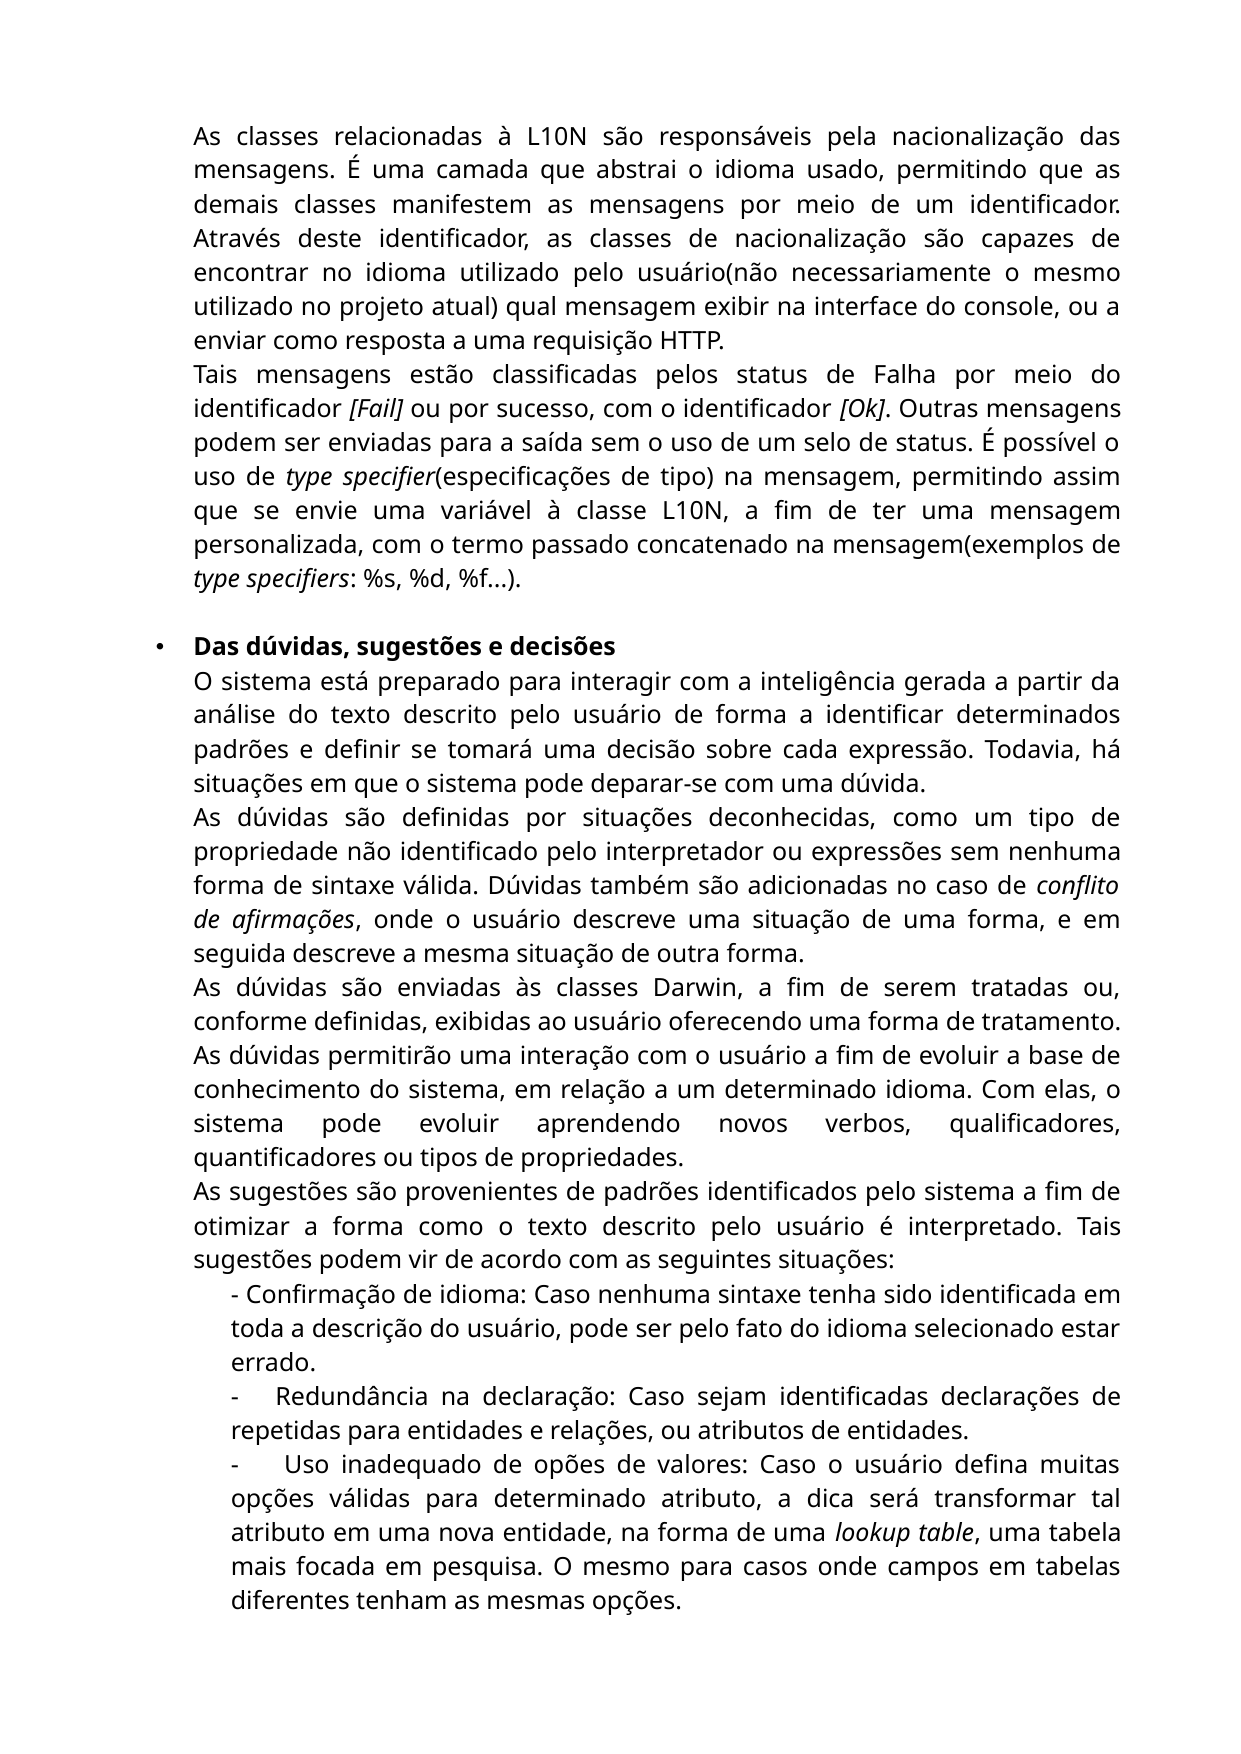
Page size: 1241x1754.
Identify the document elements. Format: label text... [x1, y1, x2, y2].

list O sistema está preparado para interagir com a inteligência gerada a partir da análise do texto descrito pelo usuário de forma a identificar determinados padrões e definir se tomará uma decisão sobre cada expressão. Todavia, há situações em que o sistema pode deparar-se com uma dúvida. [149, 663, 1122, 799]
list As dúvidas são enviadas às classes Darwin, a fim de serem tratadas ou, conforme definidas, exibidas ao usuário oferecendo uma forma de tratamento. [149, 970, 1122, 1038]
list - Redundância na declaração: Caso sejam identificadas declarações de repetidas para entidades e relações, ou atributos de entidades. [193, 1378, 1122, 1447]
list As dúvidas são definidas por situações deconhecidas, como um tipo de propriedade não identificado pelo interpretador ou expressões sem nenhuma forma de sintaxe válida. Dúvidas também são adicionadas no caso de conflito de afirmações, onde o usuário descreve uma situação de uma forma, e em seguida descreve a mesma situação de outra forma. [149, 799, 1122, 970]
list - Confirmação de idioma: Caso nenhuma sintaxe tenha sido identificada em toda a descrição do usuário, pode ser pelo fato do idioma selecionado estar errado. [193, 1276, 1122, 1378]
list As sugestões são provenientes de padrões identificados pelo sistema a fim de otimizar a forma como o texto descrito pelo usuário é interpretado. Tais sugestões podem vir de acordo com as seguintes situações: [156, 1174, 1122, 1276]
list As dúvidas permitirão uma interação com o usuário a fim de evoluir a base de conhecimento do sistema, em relação a um determinado idioma. Com elas, o sistema pode evoluir aprendendo novos verbos, qualificadores, quantificadores ou tipos de propriedades. [149, 1038, 1122, 1174]
list Das dúvidas, sugestões e decisões [156, 629, 1122, 663]
list As classes relacionadas à L10N são responsáveis pela nacionalização das mensagens. É uma camada que abstrai o idioma usado, permitindo que as demais classes manifestem as mensagens por meio de um identificador. Através deste identificador, as classes de nacionalização são capazes de encontrar no idioma utilizado pelo usuário(não necessariamente o mesmo utilizado no projeto atual) qual mensagem exibir na interface do console, ou a enviar como resposta a uma requisição HTTP. [156, 118, 1122, 357]
list Tais mensagens estão classificadas pelos status de Falha por meio do identificador [Fail] ou por sucesso, com o identificador [Ok]. Outras mensagens podem ser enviadas para a saída sem o uso de um selo de status. É possível o uso de type specifier(especificações de tipo) na mensagem, permitindo assim que se envie uma variável à classe L10N, a fim de ter uma mensagem personalizada, com o termo passado concatenado na mensagem(exemplos de type specifiers: %s, %d, %f...). [156, 357, 1122, 595]
list - Uso inadequado de opões de valores: Caso o usuário defina muitas opções válidas para determinado atributo, a dica será transformar tal atributo em uma nova entidade, na forma de uma lookup table, uma tabela mais focada em pesquisa. O mesmo para casos onde campos em tabelas diferentes tenham as mesmas opções. [193, 1447, 1122, 1617]
